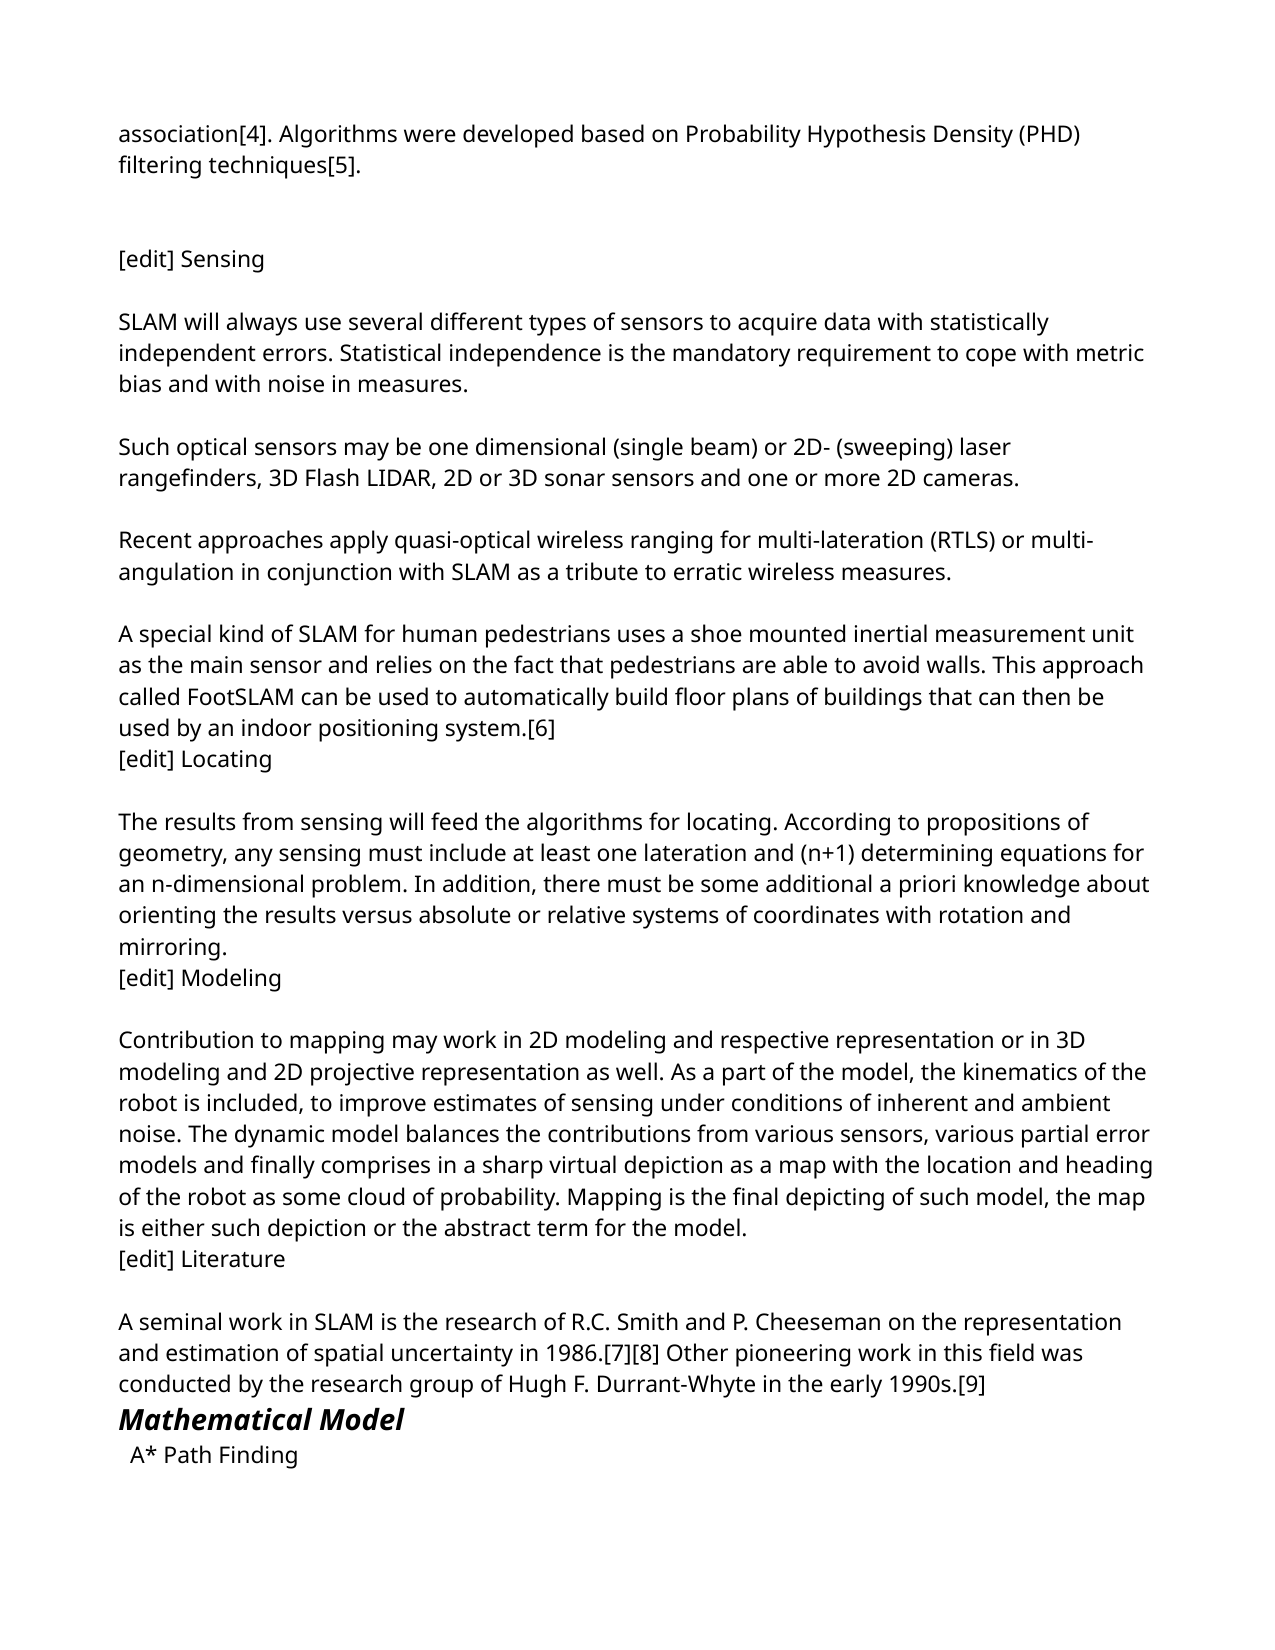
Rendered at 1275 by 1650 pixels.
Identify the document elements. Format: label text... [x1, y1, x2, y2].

text Contribution to mapping may work in 2D modeling and respective representation or in 3D modeling and 2D projective representation as well. As a part of the model, the kinematics of the robot is included, to improve estimates of sensing under conditions of inherent and ambient noise. The dynamic model balances the contributions from various sensors, various partial error models and finally comprises in a sharp virtual depiction as a map with the location and heading of the robot as some cloud of probability. Mapping is the final depicting of such model, the map is either such depiction or the abstract term for the model. [118, 1024, 1157, 1243]
text [edit] Sensing [118, 243, 1157, 274]
text A seminal work in SLAM is the research of R.C. Smith and P. Cheeseman on the representation and estimation of spatial uncertainty in 1986.[7][8] Other pioneering work in this field was conducted by the research group of Hugh F. Durrant-Whyte in the early 1990s.[9] [118, 1306, 1157, 1399]
text The results from sensing will feed the algorithms for locating. According to propositions of geometry, any sensing must include at least one lateration and (n+1) determining equations for an n-dimensional problem. In addition, there must be some additional a priori knowledge about orienting the results versus absolute or relative systems of coordinates with rotation and mirroring. [118, 806, 1157, 962]
text Recent approaches apply quasi-optical wireless ranging for multi-lateration (RTLS) or multi-angulation in conjunction with SLAM as a tribute to erratic wireless measures. [118, 524, 1157, 587]
text association[4]. Algorithms were developed based on Probability Hypothesis Density (PHD) filtering techniques[5]. [118, 118, 1157, 181]
text [edit] Literature [118, 1243, 1157, 1274]
text A special kind of SLAM for human pedestrians uses a shoe mounted inertial measurement unit as the main sensor and relies on the fact that pedestrians are able to avoid walls. This approach called FootSLAM can be used to automatically build floor plans of buildings that can then be used by an indoor positioning system.[6] [118, 618, 1157, 743]
text SLAM will always use several different types of sensors to acquire data with statistically independent errors. Statistical independence is the mandatory requirement to cope with metric bias and with noise in measures. [118, 306, 1157, 399]
text Mathematical Model [118, 1399, 1157, 1439]
text [edit] Locating [118, 743, 1157, 774]
text Such optical sensors may be one dimensional (single beam) or 2D- (sweeping) laser rangefinders, 3D Flash LIDAR, 2D or 3D sonar sensors and one or more 2D cameras. [118, 431, 1157, 493]
text A* Path Finding [118, 1439, 1157, 1470]
text [edit] Modeling [118, 962, 1157, 993]
